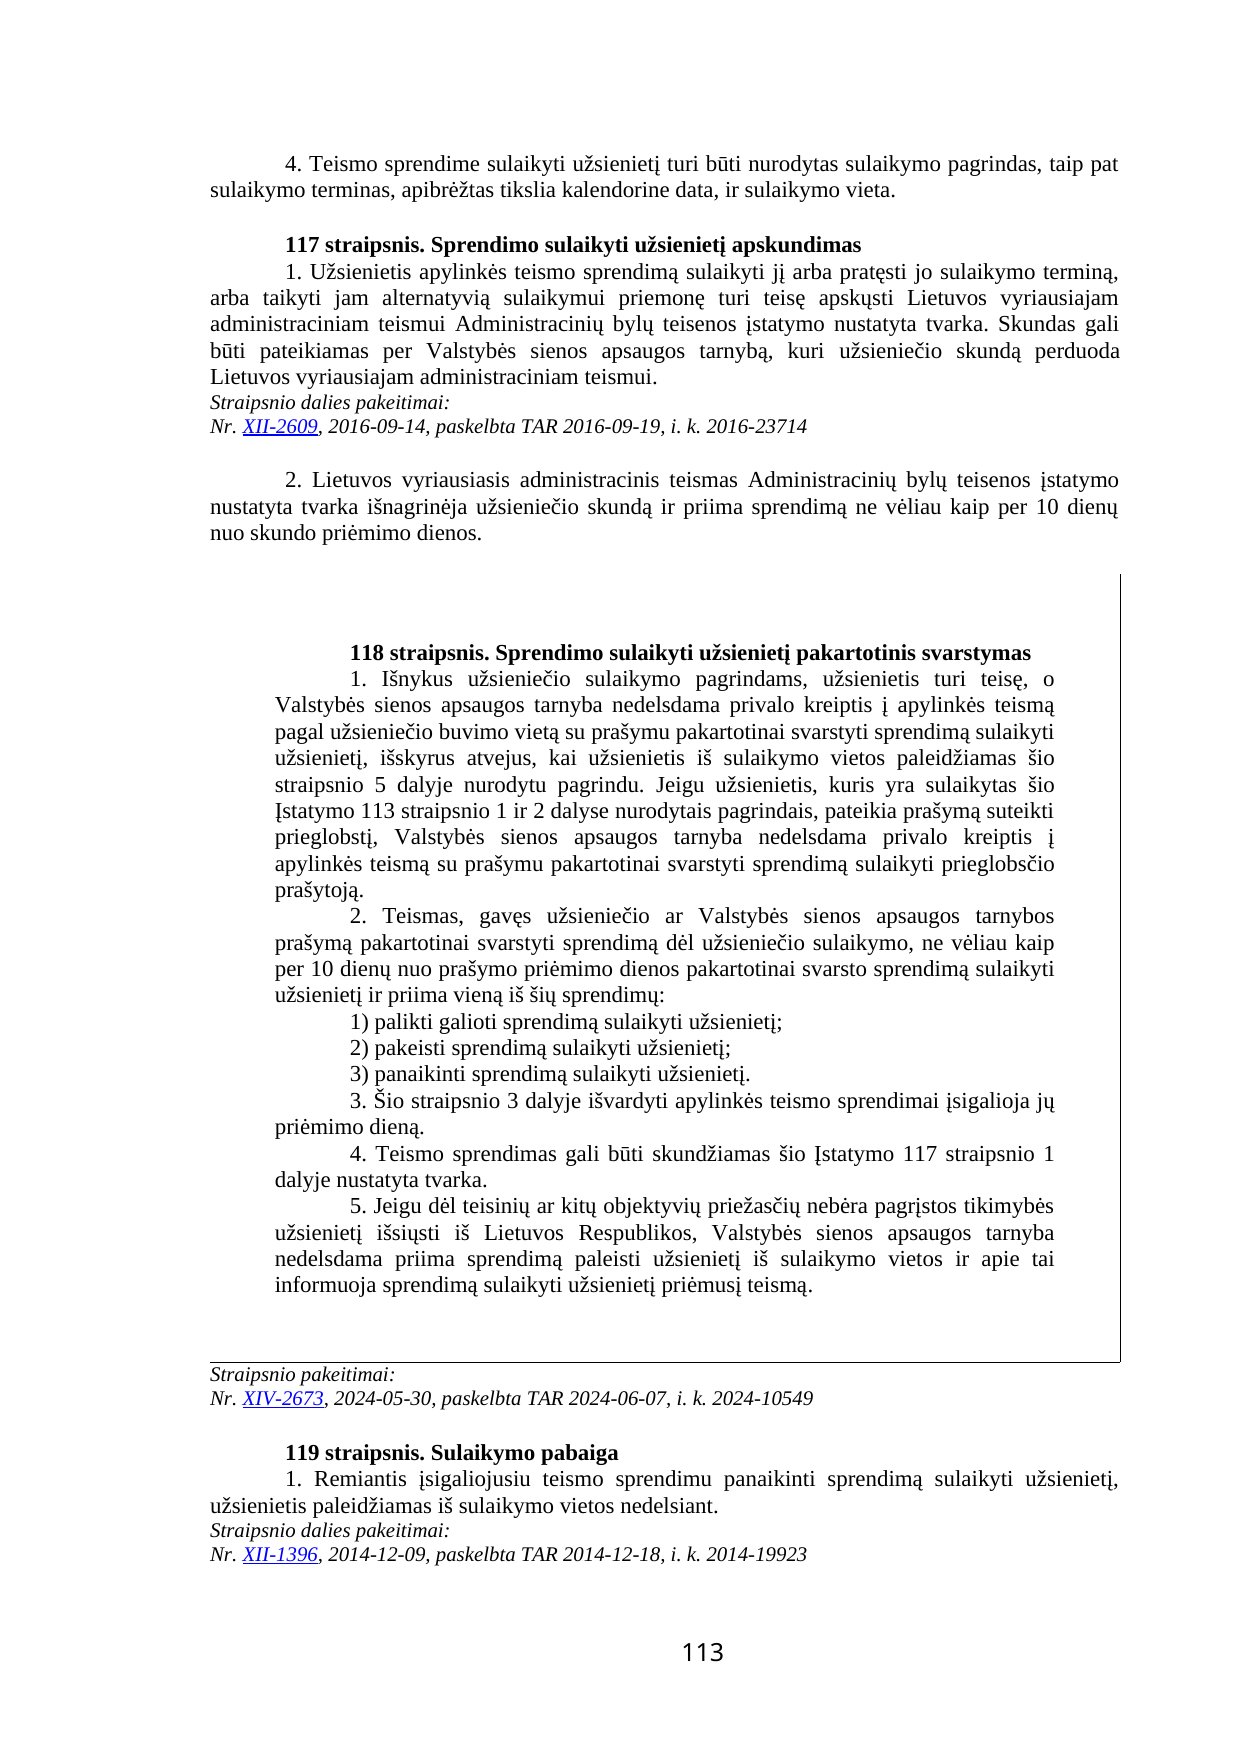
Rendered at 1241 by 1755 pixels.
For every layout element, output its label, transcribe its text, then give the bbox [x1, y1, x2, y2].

text 118 straipsnis. Sprendimo sulaikyti užsienietį pakartotinis svarstymas [210, 574, 1120, 665]
text 1. Užsienietis apylinkės teismo sprendimą sulaikyti jį arba pratęsti jo sulaikymo terminą, arba taikyti jam alternatyvią sulaikymui priemonę turi teisę apskųsti Lietuvos vyriausiajam administraciniam teismui Administracinių bylų teisenos įstatymo nustatyta tvarka. Skundas gali būti pateikiamas per Valstybės sienos apsaugos tarnybą, kuri užsieniečio skundą perduoda Lietuvos vyriausiajam administraciniam teismui. [210, 258, 1120, 389]
text 119 straipsnis. Sulaikymo pabaiga [210, 1439, 1120, 1466]
text 117 straipsnis. Sprendimo sulaikyti užsienietį apskundimas [210, 231, 1120, 258]
text Nr. XIV-2673, 2024-05-30, paskelbta TAR 2024-06-07, i. k. 2024-10549 [210, 1386, 1120, 1410]
text 5. Jeigu dėl teisinių ar kitų objektyvių priežasčių nebėra pagrįstos tikimybės užsienietį išsiųsti iš Lietuvos Respublikos, Valstybės sienos apsaugos tarnyba nedelsdama priima sprendimą paleisti užsienietį iš sulaikymo vietos ir apie tai informuoja sprendimą sulaikyti užsienietį priėmusį teismą. [210, 1192, 1120, 1362]
text Straipsnio dalies pakeitimai: [210, 389, 1120, 414]
text 1) palikti galioti sprendimą sulaikyti užsienietį; [210, 1008, 1120, 1034]
text 2. Lietuvos vyriausiasis administracinis teismas Administracinių bylų teisenos įstatymo nustatyta tvarka išnagrinėja užsieniečio skundą ir priima sprendimą ne vėliau kaip per 10 dienų nuo skundo priėmimo dienos. [210, 466, 1120, 546]
text 3. Šio straipsnio 3 dalyje išvardyti apylinkės teismo sprendimai įsigalioja jų priėmimo dieną. [210, 1087, 1120, 1139]
text 2. Teismas, gavęs užsieniečio ar Valstybės sienos apsaugos tarnybos prašymą pakartotinai svarstyti sprendimą dėl užsieniečio sulaikymo, ne vėliau kaip per 10 dienų nuo prašymo priėmimo dienos pakartotinai svarsto sprendimą sulaikyti užsienietį ir priima vieną iš šių sprendimų: [210, 902, 1120, 1008]
text 3) panaikinti sprendimą sulaikyti užsienietį. [210, 1061, 1120, 1087]
text 1. Remiantis įsigaliojusiu teismo sprendimu panaikinti sprendimą sulaikyti užsienietį, užsienietis paleidžiamas iš sulaikymo vietos nedelsiant. [210, 1466, 1120, 1518]
text 4. Teismo sprendimas gali būti skundžiamas šio Įstatymo 117 straipsnio 1 dalyje nustatyta tvarka. [210, 1139, 1120, 1192]
text Nr. XII-2609, 2016-09-14, paskelbta TAR 2016-09-19, i. k. 2016-23714 [210, 414, 1120, 438]
text 4. Teismo sprendime sulaikyti užsienietį turi būti nurodytas sulaikymo pagrindas, taip pat sulaikymo terminas, apibrėžtas tikslia kalendorine data, ir sulaikymo vieta. [210, 150, 1120, 203]
text 2) pakeisti sprendimą sulaikyti užsienietį; [210, 1034, 1120, 1061]
text Straipsnio pakeitimai: [210, 1362, 1120, 1386]
text 1. Išnykus užsieniečio sulaikymo pagrindams, užsienietis turi teisę, o Valstybės sienos apsaugos tarnyba nedelsdama privalo kreiptis į apylinkės teismą pagal užsieniečio buvimo vietą su prašymu pakartotinai svarstyti sprendimą sulaikyti užsienietį, išskyrus atvejus, kai užsienietis iš sulaikymo vietos paleidžiamas šio straipsnio 5 dalyje nurodytu pagrindu. Jeigu užsienietis, kuris yra sulaikytas šio Įstatymo 113 straipsnio 1 ir 2 dalyse nurodytais pagrindais, pateikia prašymą suteikti prieglobstį, Valstybės sienos apsaugos tarnyba nedelsdama privalo kreiptis į apylinkės teismą su prašymu pakartotinai svarstyti sprendimą sulaikyti prieglobsčio prašytoją. [210, 665, 1120, 902]
text Nr. XII-1396, 2014-12-09, paskelbta TAR 2014-12-18, i. k. 2014-19923 [210, 1542, 1120, 1566]
text Straipsnio dalies pakeitimai: [210, 1518, 1120, 1542]
